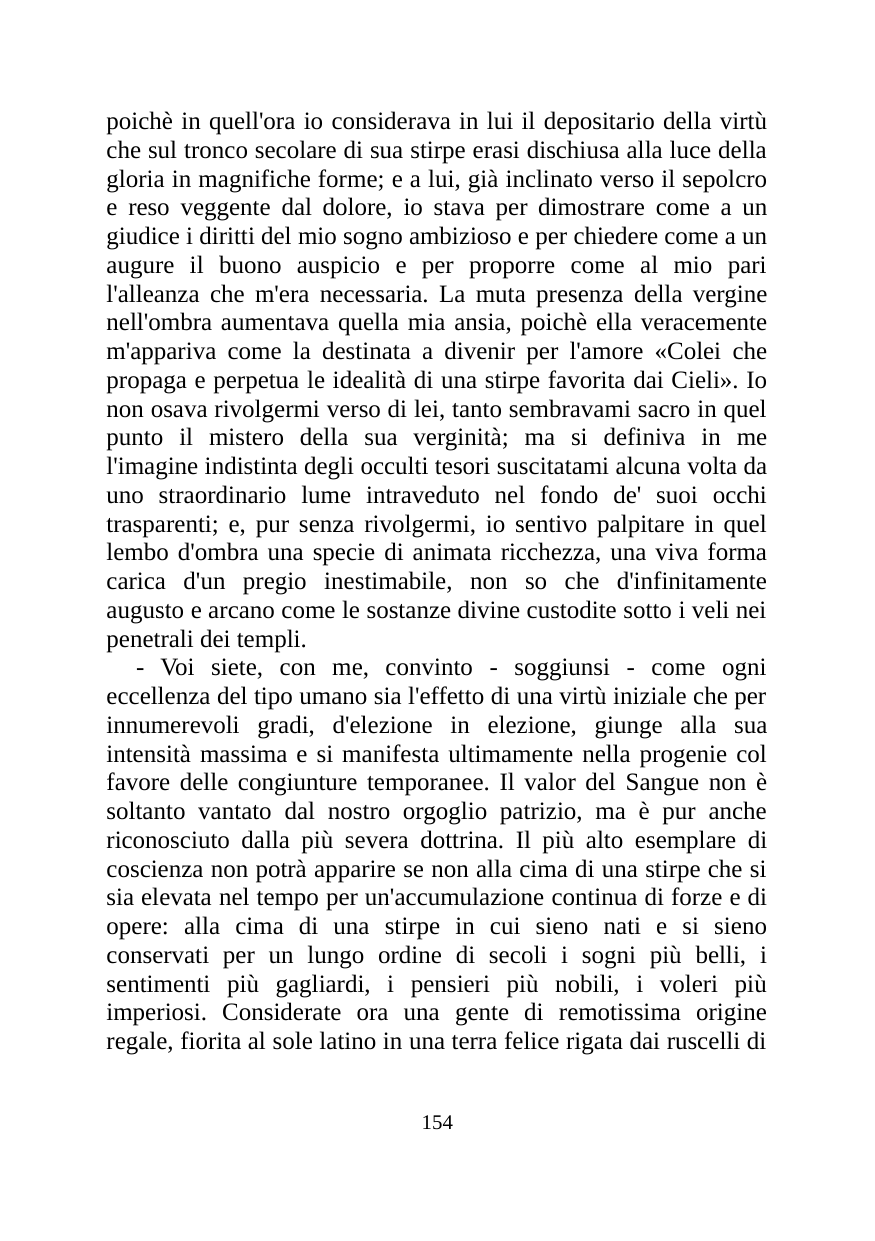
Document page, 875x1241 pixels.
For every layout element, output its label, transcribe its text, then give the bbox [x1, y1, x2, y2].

text poichè in quell'ora io considerava in lui il depositario della virtù che sul tronco secolare di sua stirpe erasi dischiusa alla luce della gloria in magnifiche forme; e a lui, già inclinato verso il sepolcro e reso veggente dal dolore, io stava per dimostrare come a un giudice i diritti del mio sogno ambizioso e per chiedere come a un augure il buono auspicio e per proporre come al mio pari l'alleanza che m'era necessaria. La muta presenza della vergine nell'ombra aumentava quella mia ansia, poichè ella veracemente m'appariva come la destinata a divenir per l'amore «Colei che propaga e perpetua le idealità di una stirpe favorita dai Cieli». Io non osava rivolgermi verso di lei, tanto sembravami sacro in quel punto il mistero della sua verginità; ma si definiva in me l'imagine indistinta degli occulti tesori suscitatami alcuna volta da uno straordinario lume intraveduto nel fondo de' suoi occhi trasparenti; e, pur senza rivolgermi, io sentivo palpitare in quel lembo d'ombra una specie di animata ricchezza, una viva forma carica d'un pregio inestimabile, non so che d'infinitamente augusto e arcano come le sostanze divine custodite sotto i veli nei penetrali dei templi. [106, 106, 768, 652]
text - Voi siete, con me, convinto - soggiunsi - come ogni eccellenza del tipo umano sia l'effetto di una virtù iniziale che per innumerevoli gradi, d'elezione in elezione, giunge alla sua intensità massima e si manifesta ultimamente nella progenie col favore delle congiunture temporanee. Il valor del Sangue non è soltanto vantato dal nostro orgoglio patrizio, ma è pur anche riconosciuto dalla più severa dottrina. Il più alto esemplare di coscienza non potrà apparire se non alla cima di una stirpe che si sia elevata nel tempo per un'accumulazione continua di forze e di opere: alla cima di una stirpe in cui sieno nati e si sieno conservati per un lungo ordine di secoli i sogni più belli, i sentimenti più gagliardi, i pensieri più nobili, i voleri più imperiosi. Considerate ora una gente di remotissima origine regale, fiorita al sole latino in una terra felice rigata dai ruscelli di [106, 652, 768, 1055]
